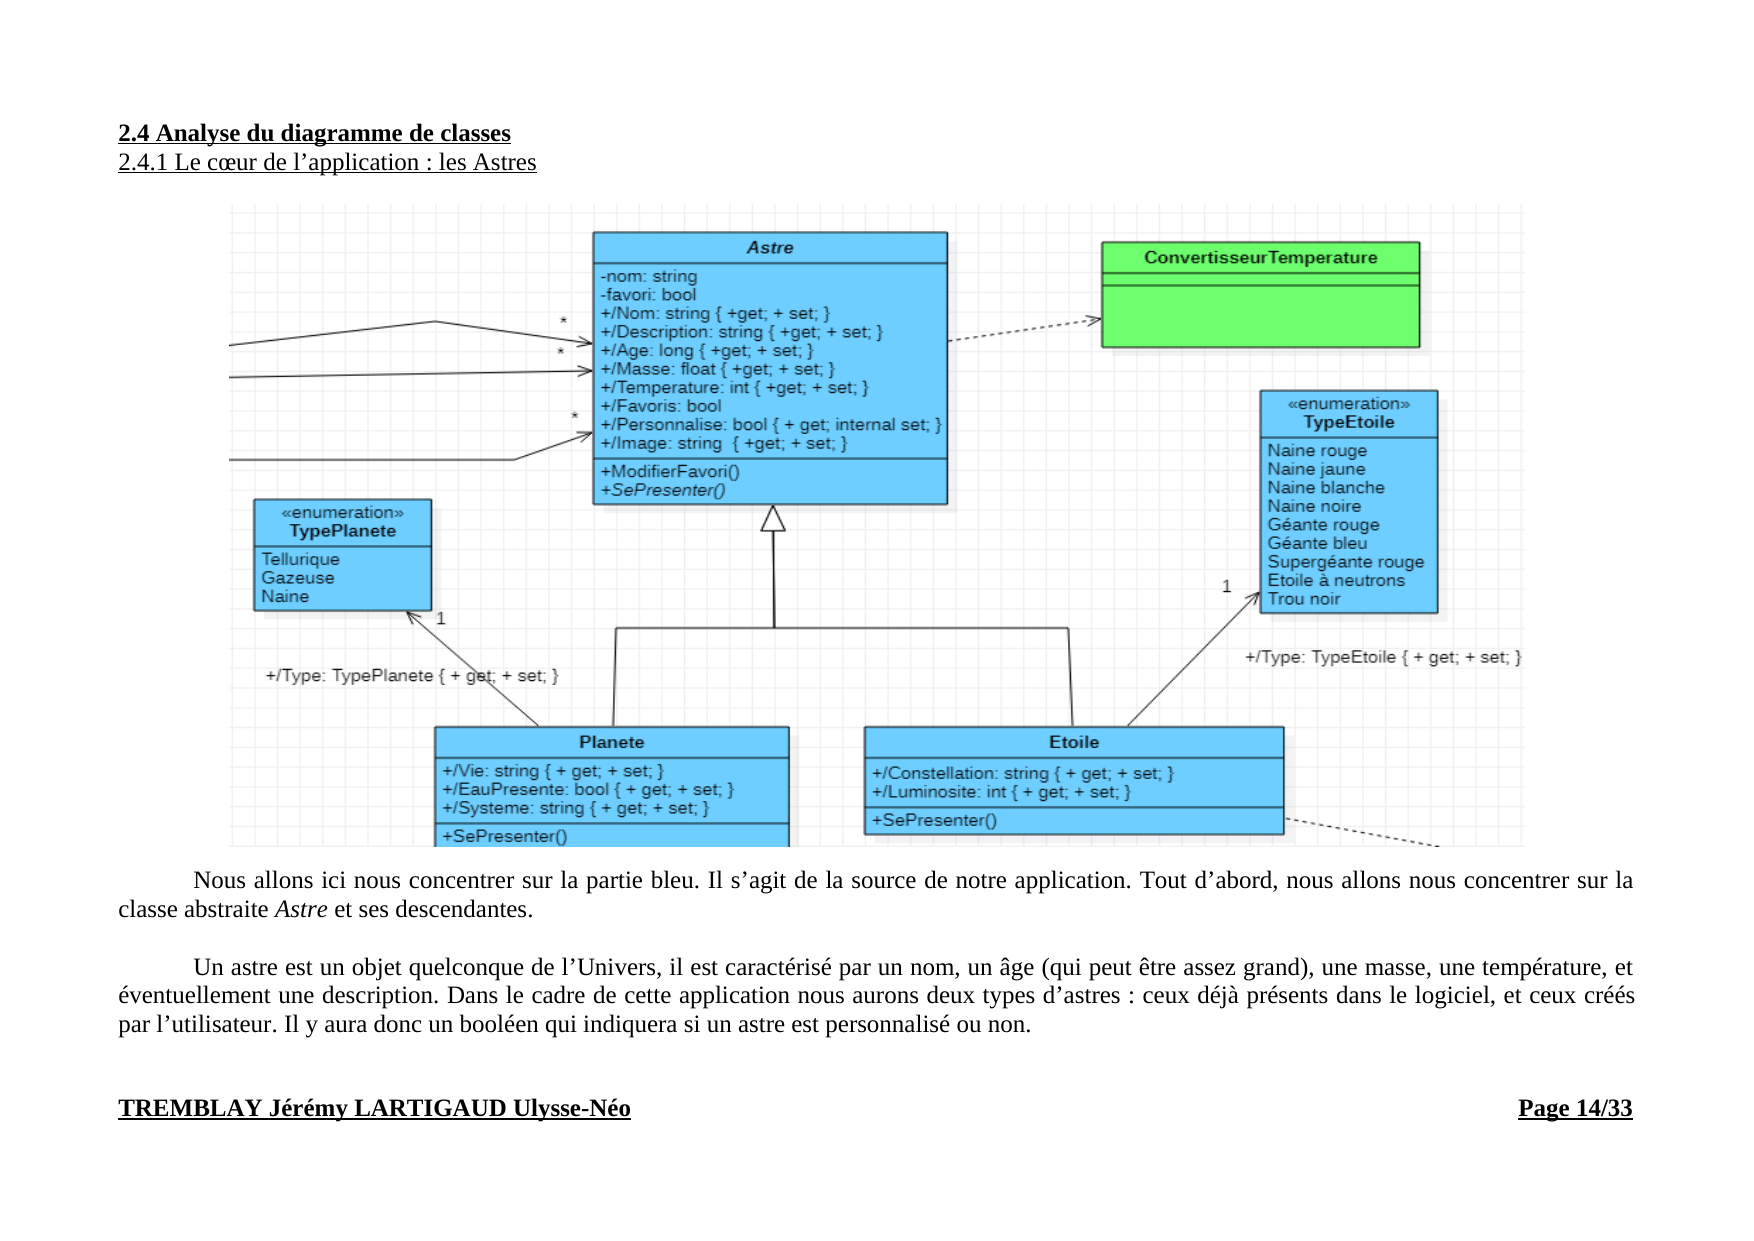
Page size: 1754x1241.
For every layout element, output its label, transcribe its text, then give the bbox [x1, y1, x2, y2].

text Un astre est un objet quelconque de l’Univers, il est caractérisé par un nom, un âge (qui peut être assez grand), une masse, une température, et éventuellement une description. Dans le cadre de cette application nous aurons deux types d’astres : ceux déjà présents dans le logiciel, et ceux créés par l’utilisateur. Il y aura donc un booléen qui indiquera si un astre est personnalisé ou non. [118, 952, 1636, 1038]
picture [229, 204, 1525, 847]
text 2.4.1 Le cœur de l’application : les Astres [118, 147, 1636, 176]
text Nous allons ici nous concentrer sur la partie bleu. Il s’agit de la source de notre application. Tout d’abord, nous allons nous concentrer sur la classe abstraite Astre et ses descendantes. [118, 866, 1636, 923]
text 2.4 Analyse du diagramme de classes [118, 118, 1636, 147]
